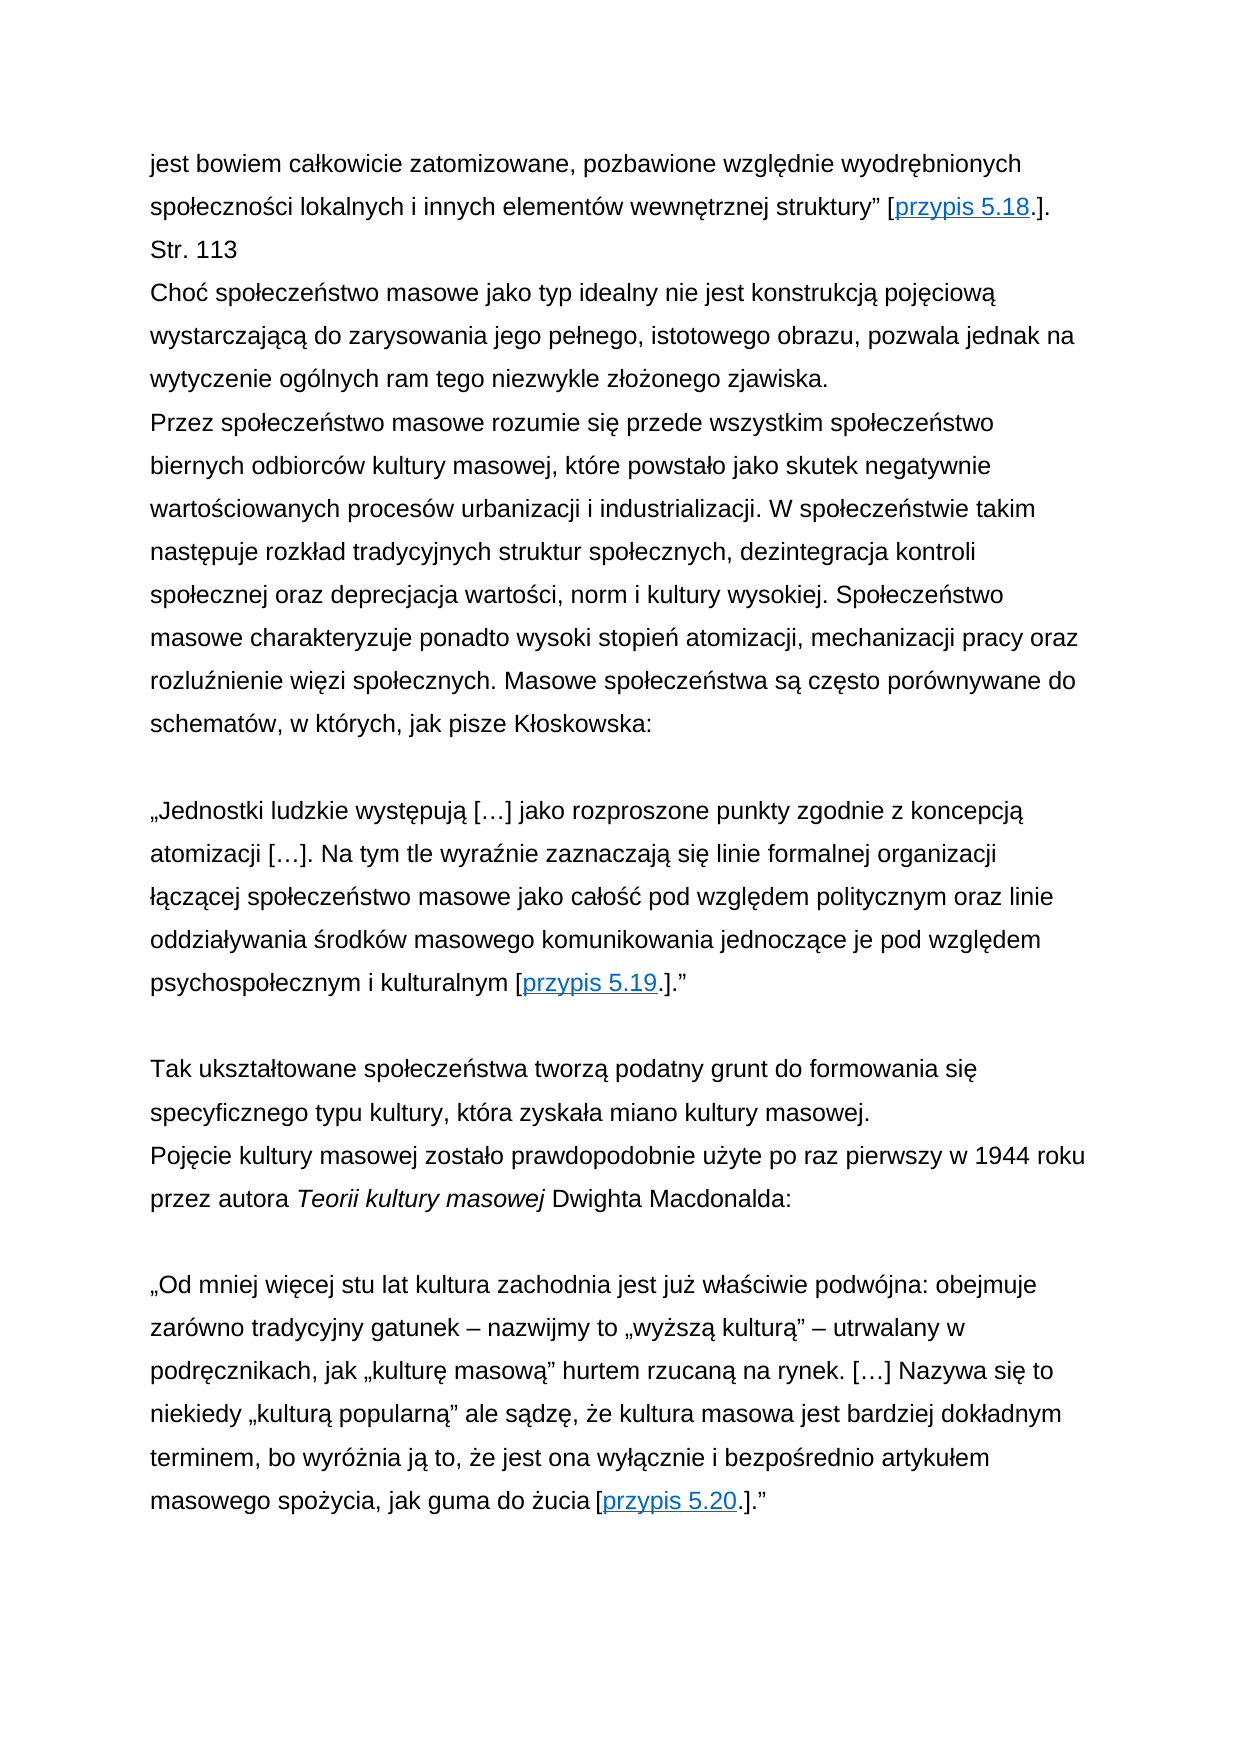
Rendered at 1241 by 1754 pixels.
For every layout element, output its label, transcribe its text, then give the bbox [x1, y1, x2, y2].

text jest bowiem całkowicie zatomizowane, pozbawione względnie wyodrębnionych społeczności lokalnych i innych elementów wewnętrznej struktury” [przypis 5.18.]. [150, 149, 1090, 221]
text Tak ukształtowane społeczeństwa tworzą podatny grunt do formowania się specyficznego typu kultury, która zyskała miano kultury masowej. [150, 1054, 1090, 1126]
text Str. 113 [150, 235, 1090, 264]
text Pojęcie kultury masowej zostało prawdopodobnie użyte po raz pierwszy w 1944 roku przez autora Teorii kultury masowej Dwighta Macdonalda: [150, 1141, 1090, 1213]
text „Od mniej więcej stu lat kultura zachodnia jest już właściwie podwójna: obejmuje zarówno tradycyjny gatunek – nazwijmy to „wyższą kulturą” – utrwalany w podręcznikach, jak „kulturę masową” hurtem rzucaną na rynek. […] Nazywa się to niekiedy „kulturą popularną” ale sądzę, że kultura masowa jest bardziej dokładnym terminem, bo wyróżnia ją to, że jest ona wyłącznie i bezpośrednio artykułem masowego spożycia, jak guma do żucia [przypis 5.20.].” [150, 1270, 1090, 1514]
text Przez społeczeństwo masowe rozumie się przede wszystkim społeczeństwo biernych odbiorców kultury masowej, które powstało jako skutek negatywnie wartościowanych procesów urbanizacji i industrializacji. W społeczeństwie takim następuje rozkład tradycyjnych struktur społecznych, dezintegracja kontroli społecznej oraz deprecjacja wartości, norm i kultury wysokiej. Społeczeństwo masowe charakteryzuje ponadto wysoki stopień atomizacji, mechanizacji pracy oraz rozluźnienie więzi społecznych. Masowe społeczeństwa są często porównywane do schematów, w których, jak pisze Kłoskowska: [150, 408, 1090, 738]
text Choć społeczeństwo masowe jako typ idealny nie jest konstrukcją pojęciową wystarczającą do zarysowania jego pełnego, istotowego obrazu, pozwala jednak na wytyczenie ogólnych ram tego niezwykle złożonego zjawiska. [150, 278, 1090, 393]
text „Jednostki ludzkie występują […] jako rozproszone punkty zgodnie z koncepcją atomizacji […]. Na tym tle wyraźnie zaznaczają się linie formalnej organizacji łączącej społeczeństwo masowe jako całość pod względem politycznym oraz linie oddziaływania środków masowego komunikowania jednoczące je pod względem psychospołecznym i kulturalnym [przypis 5.19.].” [150, 796, 1090, 997]
